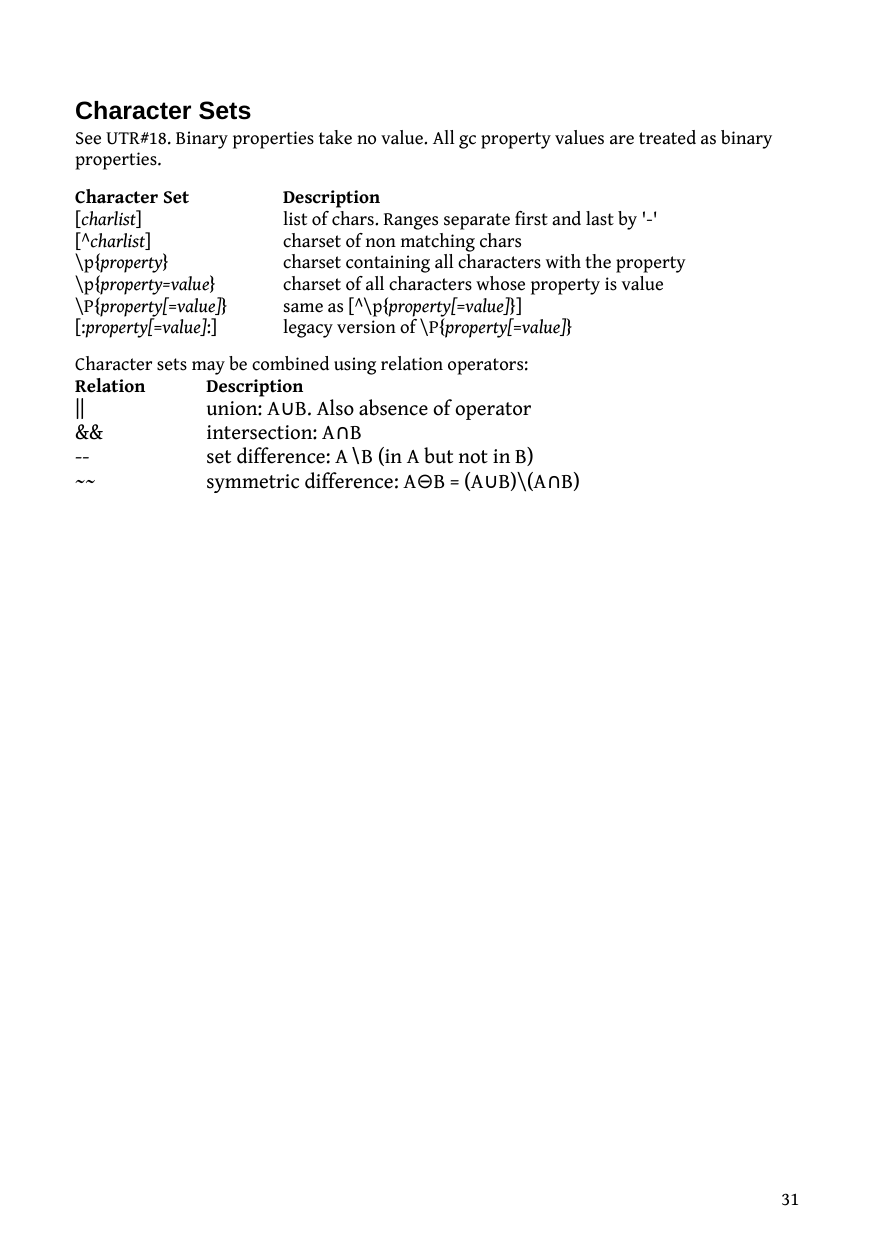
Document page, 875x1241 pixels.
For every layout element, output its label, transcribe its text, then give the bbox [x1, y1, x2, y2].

table_header Relation [75, 376, 206, 397]
table_cell -- [75, 446, 206, 470]
table_cell same as [^\p{property[=value]}] [283, 296, 797, 317]
table_cell ~~ [75, 470, 206, 494]
table_header Description [206, 376, 797, 397]
table_cell symmetric difference: A⊖B = (A∪B)\(A∩B) [206, 470, 797, 494]
table_cell \P{property[=value]} [75, 296, 283, 317]
table_cell set difference: A∖B (in A but not in B) [206, 446, 797, 470]
text Character sets may be combined using relation operators: [75, 354, 799, 376]
subtitle Character Sets [75, 96, 799, 124]
table_cell [^charlist] [75, 231, 283, 252]
text See UTR#18. Binary properties take no value. All gc property values are treated as binary properties. [75, 128, 799, 171]
table_cell union: A∪B. Also absence of operator [206, 398, 797, 422]
table_header Character Set [75, 188, 283, 209]
table_cell || [75, 398, 206, 422]
table_header Description [283, 188, 797, 209]
table_cell charset of all characters whose property is value [283, 274, 797, 296]
table_cell charset of non matching chars [283, 231, 797, 252]
table_cell list of chars. Ranges separate first and last by '-' [283, 209, 797, 231]
table_cell \p{property=value} [75, 274, 283, 296]
table_cell legacy version of \P{property[=value]} [283, 318, 797, 339]
table_cell && [75, 422, 206, 446]
table_cell [charlist] [75, 209, 283, 231]
table_cell \p{property} [75, 253, 283, 274]
table_cell charset containing all characters with the property [283, 253, 797, 274]
table_cell intersection: A∩B [206, 422, 797, 446]
table_cell [:property[=value]:] [75, 318, 283, 339]
